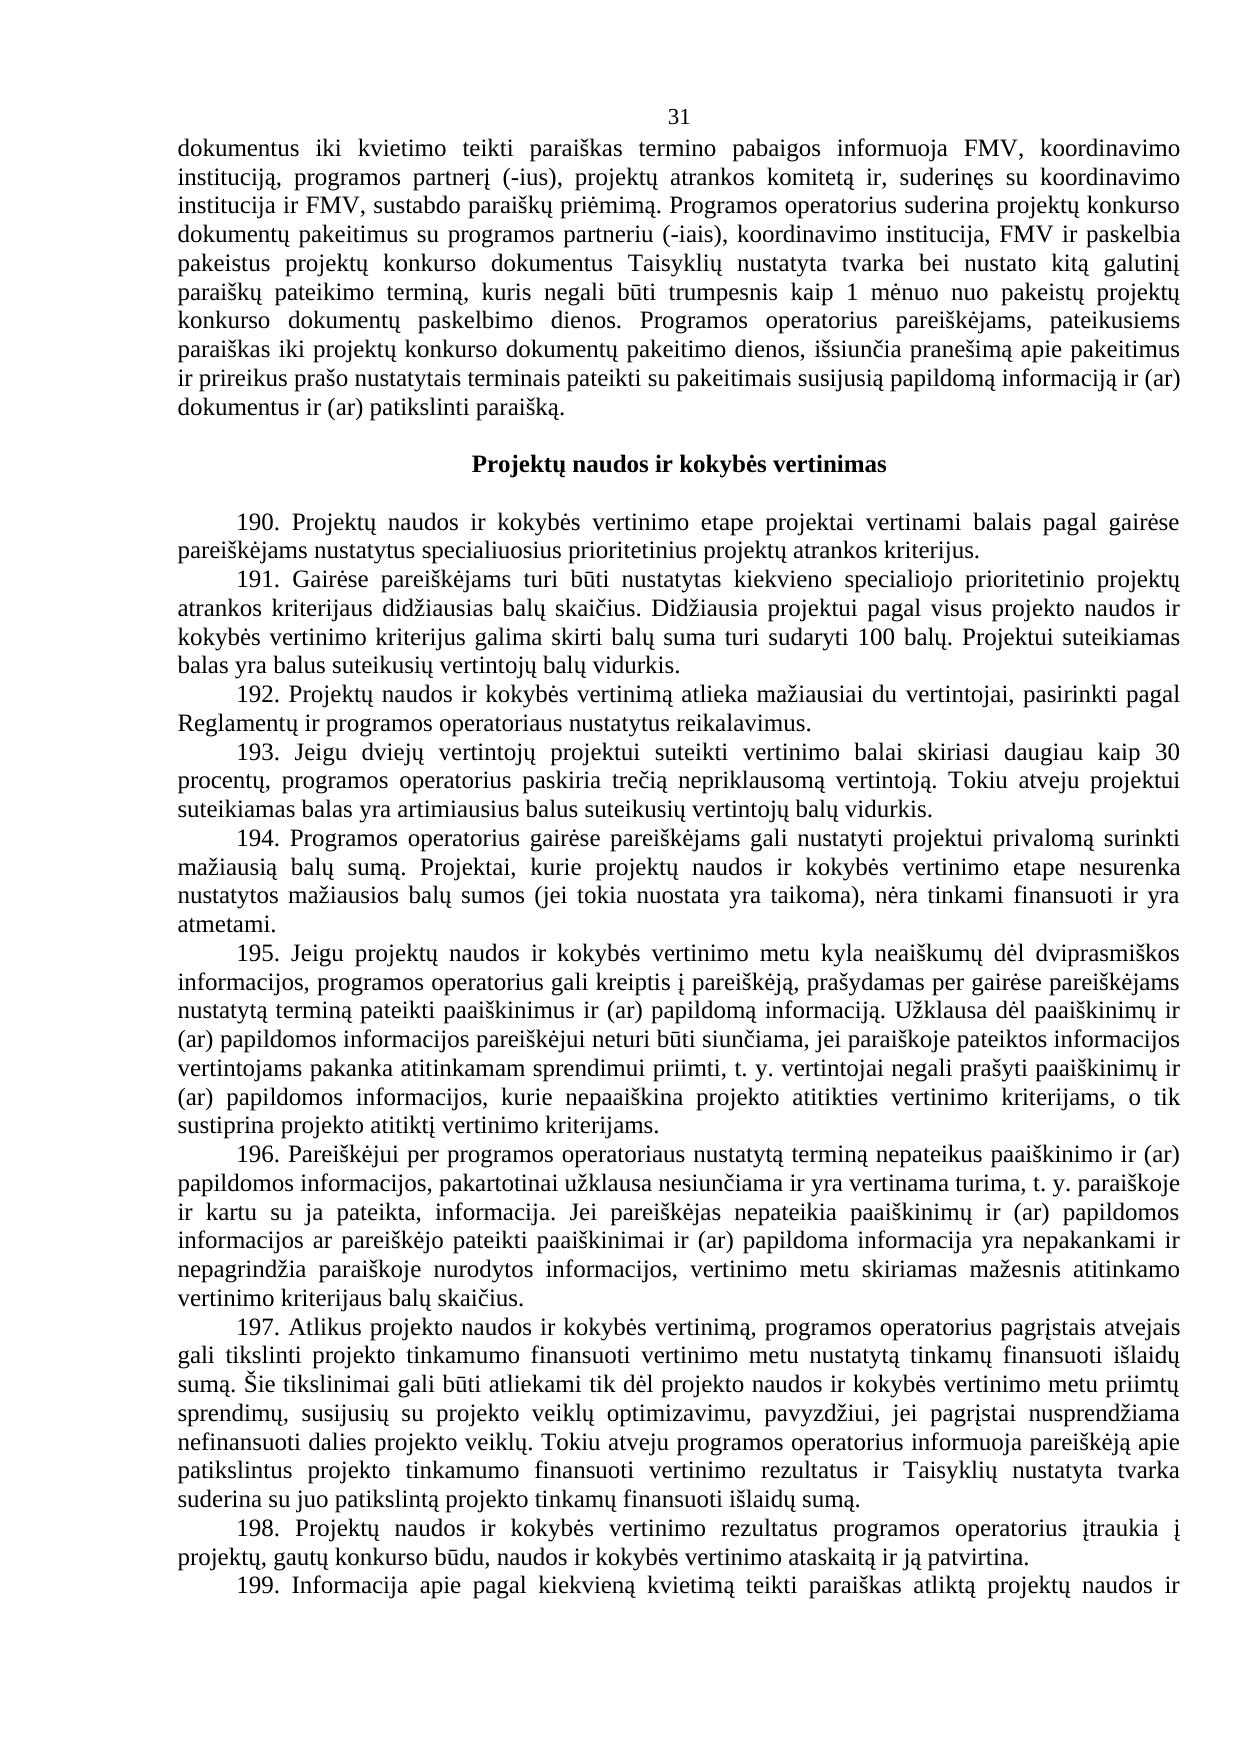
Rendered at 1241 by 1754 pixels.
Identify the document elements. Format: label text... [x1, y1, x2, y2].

text dokumentus iki kvietimo teikti paraiškas termino pabaigos informuoja FMV, koordinavimo instituciją, programos partnerį (-ius), projektų atrankos komitetą ir, suderinęs su koordinavimo institucija ir FMV, sustabdo paraiškų priėmimą. Programos operatorius suderina projektų konkurso dokumentų pakeitimus su programos partneriu (-iais), koordinavimo institucija, FMV ir paskelbia pakeistus projektų konkurso dokumentus Taisyklių nustatyta tvarka bei nustato kitą galutinį paraiškų pateikimo terminą, kuris negali būti trumpesnis kaip 1 mėnuo nuo pakeistų projektų konkurso dokumentų paskelbimo dienos. Programos operatorius pareiškėjams, pateikusiems paraiškas iki projektų konkurso dokumentų pakeitimo dienos, išsiunčia pranešimą apie pakeitimus ir prireikus prašo nustatytais terminais pateikti su pakeitimais susijusią papildomą informaciją ir (ar) dokumentus ir (ar) patikslinti paraišką. [177, 133, 1181, 420]
text 192. Projektų naudos ir kokybės vertinimą atlieka mažiausiai du vertintojai, pasirinkti pagal Reglamentų ir programos operatoriaus nustatytus reikalavimus. [177, 679, 1181, 737]
text 196. Pareiškėjui per programos operatoriaus nustatytą terminą nepateikus paaiškinimo ir (ar) papildomos informacijos, pakartotinai užklausa nesiunčiama ir yra vertinama turima, t. y. paraiškoje ir kartu su ja pateikta, informacija. Jei pareiškėjas nepateikia paaiškinimų ir (ar) papildomos informacijos ar pareiškėjo pateikti paaiškinimai ir (ar) papildoma informacija yra nepakankami ir nepagrindžia paraiškoje nurodytos informacijos, vertinimo metu skiriamas mažesnis atitinkamo vertinimo kriterijaus balų skaičius. [177, 1139, 1181, 1312]
text 198. Projektų naudos ir kokybės vertinimo rezultatus programos operatorius įtraukia į projektų, gautų konkurso būdu, naudos ir kokybės vertinimo ataskaitą ir ją patvirtina. [177, 1513, 1181, 1570]
text 193. Jeigu dviejų vertintojų projektui suteikti vertinimo balai skiriasi daugiau kaip 30 procentų, programos operatorius paskiria trečią nepriklausomą vertintoją. Tokiu atveju projektui suteikiamas balas yra artimiausius balus suteikusių vertintojų balų vidurkis. [177, 737, 1181, 823]
text 191. Gairėse pareiškėjams turi būti nustatytas kiekvieno specialiojo prioritetinio projektų atrankos kriterijaus didžiausias balų skaičius. Didžiausia projektui pagal visus projekto naudos ir kokybės vertinimo kriterijus galima skirti balų suma turi sudaryti 100 balų. Projektui suteikiamas balas yra balus suteikusių vertintojų balų vidurkis. [177, 564, 1181, 679]
text 195. Jeigu projektų naudos ir kokybės vertinimo metu kyla neaiškumų dėl dviprasmiškos informacijos, programos operatorius gali kreiptis į pareiškėją, prašydamas per gairėse pareiškėjams nustatytą terminą pateikti paaiškinimus ir (ar) papildomą informaciją. Užklausa dėl paaiškinimų ir (ar) papildomos informacijos pareiškėjui neturi būti siunčiama, jei paraiškoje pateiktos informacijos vertintojams pakanka atitinkamam sprendimui priimti, t. y. vertintojai negali prašyti paaiškinimų ir (ar) papildomos informacijos, kurie nepaaiškina projekto atitikties vertinimo kriterijams, o tik sustiprina projekto atitiktį vertinimo kriterijams. [177, 938, 1181, 1139]
text 197. Atlikus projekto naudos ir kokybės vertinimą, programos operatorius pagrįstais atvejais gali tikslinti projekto tinkamumo finansuoti vertinimo metu nustatytą tinkamų finansuoti išlaidų sumą. Šie tikslinimai gali būti atliekami tik dėl projekto naudos ir kokybės vertinimo metu priimtų sprendimų, susijusių su projekto veiklų optimizavimu, pavyzdžiui, jei pagrįstai nusprendžiama nefinansuoti dalies projekto veiklų. Tokiu atveju programos operatorius informuoja pareiškėją apie patikslintus projekto tinkamumo finansuoti vertinimo rezultatus ir Taisyklių nustatyta tvarka suderina su juo patikslintą projekto tinkamų finansuoti išlaidų sumą. [177, 1312, 1181, 1513]
text 194. Programos operatorius gairėse pareiškėjams gali nustatyti projektui privalomą surinkti mažiausią balų sumą. Projektai, kurie projektų naudos ir kokybės vertinimo etape nesurenka nustatytos mažiausios balų sumos (jei tokia nuostata yra taikoma), nėra tinkami finansuoti ir yra atmetami. [177, 823, 1181, 938]
text 199. Informacija apie pagal kiekvieną kvietimą teikti paraiškas atliktą projektų naudos ir [177, 1570, 1181, 1599]
text 190. Projektų naudos ir kokybės vertinimo etape projektai vertinami balais pagal gairėse pareiškėjams nustatytus specialiuosius prioritetinius projektų atrankos kriterijus. [177, 507, 1181, 564]
text Projektų naudos ir kokybės vertinimas [177, 449, 1181, 478]
